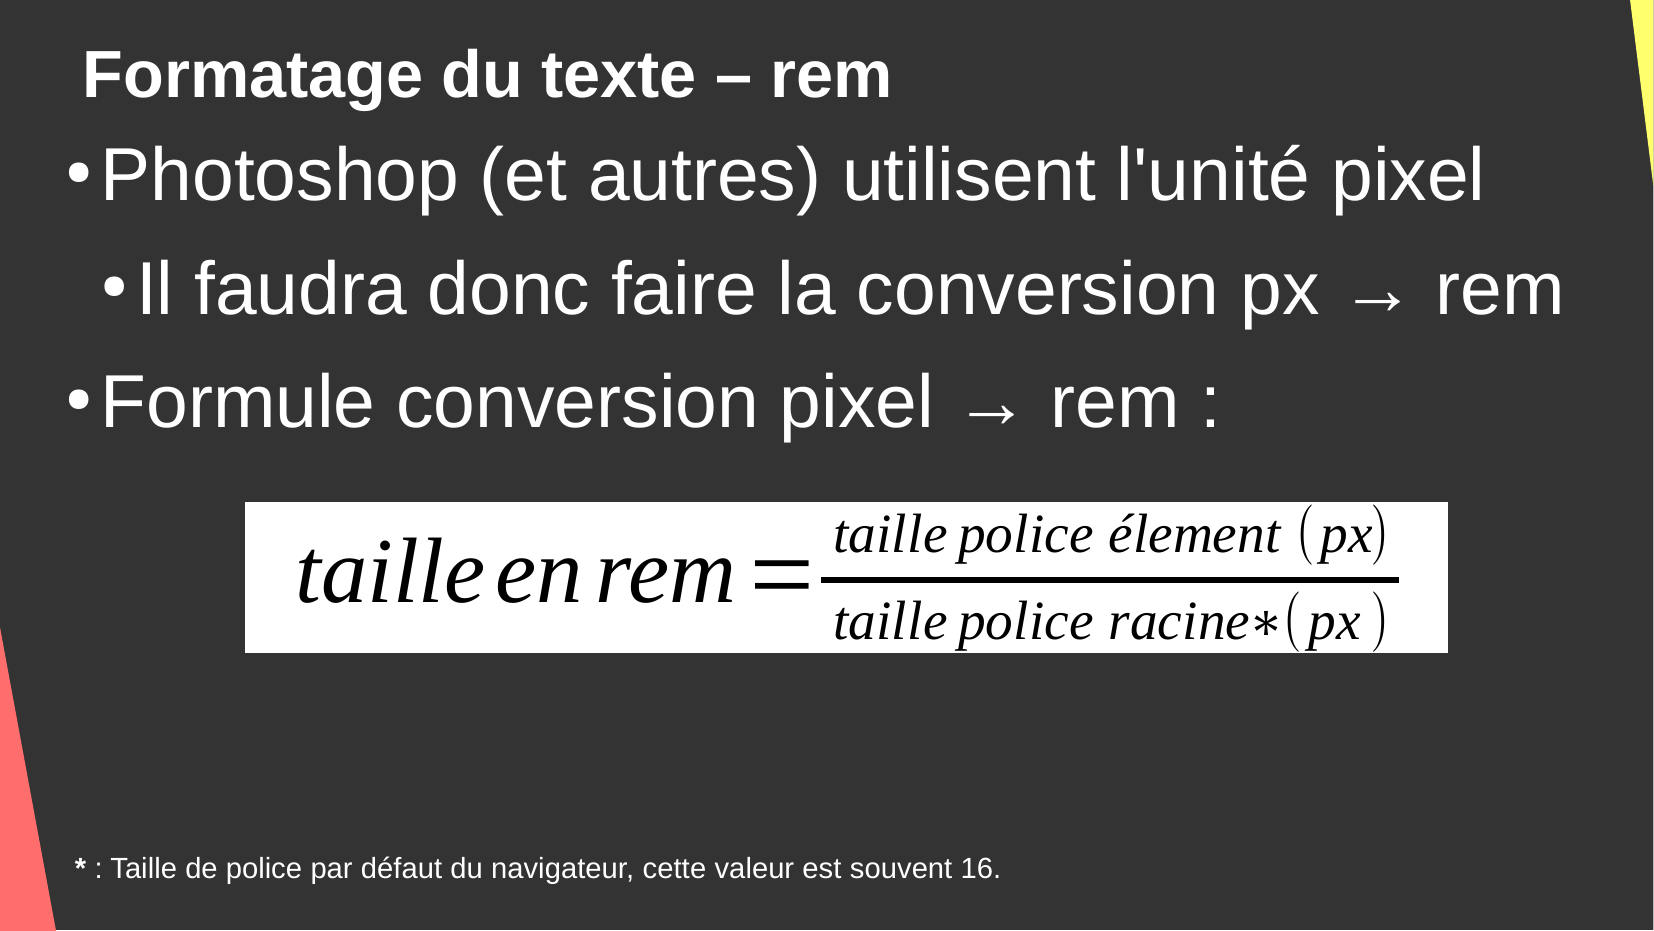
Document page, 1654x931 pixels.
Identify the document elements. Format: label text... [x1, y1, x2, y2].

text_box [0, 627, 57, 931]
title Formatage du texte – rem [82, 37, 1571, 132]
text_box [1630, 0, 1654, 192]
subtitle Photoshop (et autres) utilisent l'unité pixel Il faudra donc faire la conversion px → rem Formule conversion pixel → rem : [65, 132, 1642, 473]
text_box * : Taille de police par défaut du navigateur, cette valeur est souvent 16. [60, 844, 1546, 886]
chart [245, 501, 1449, 653]
